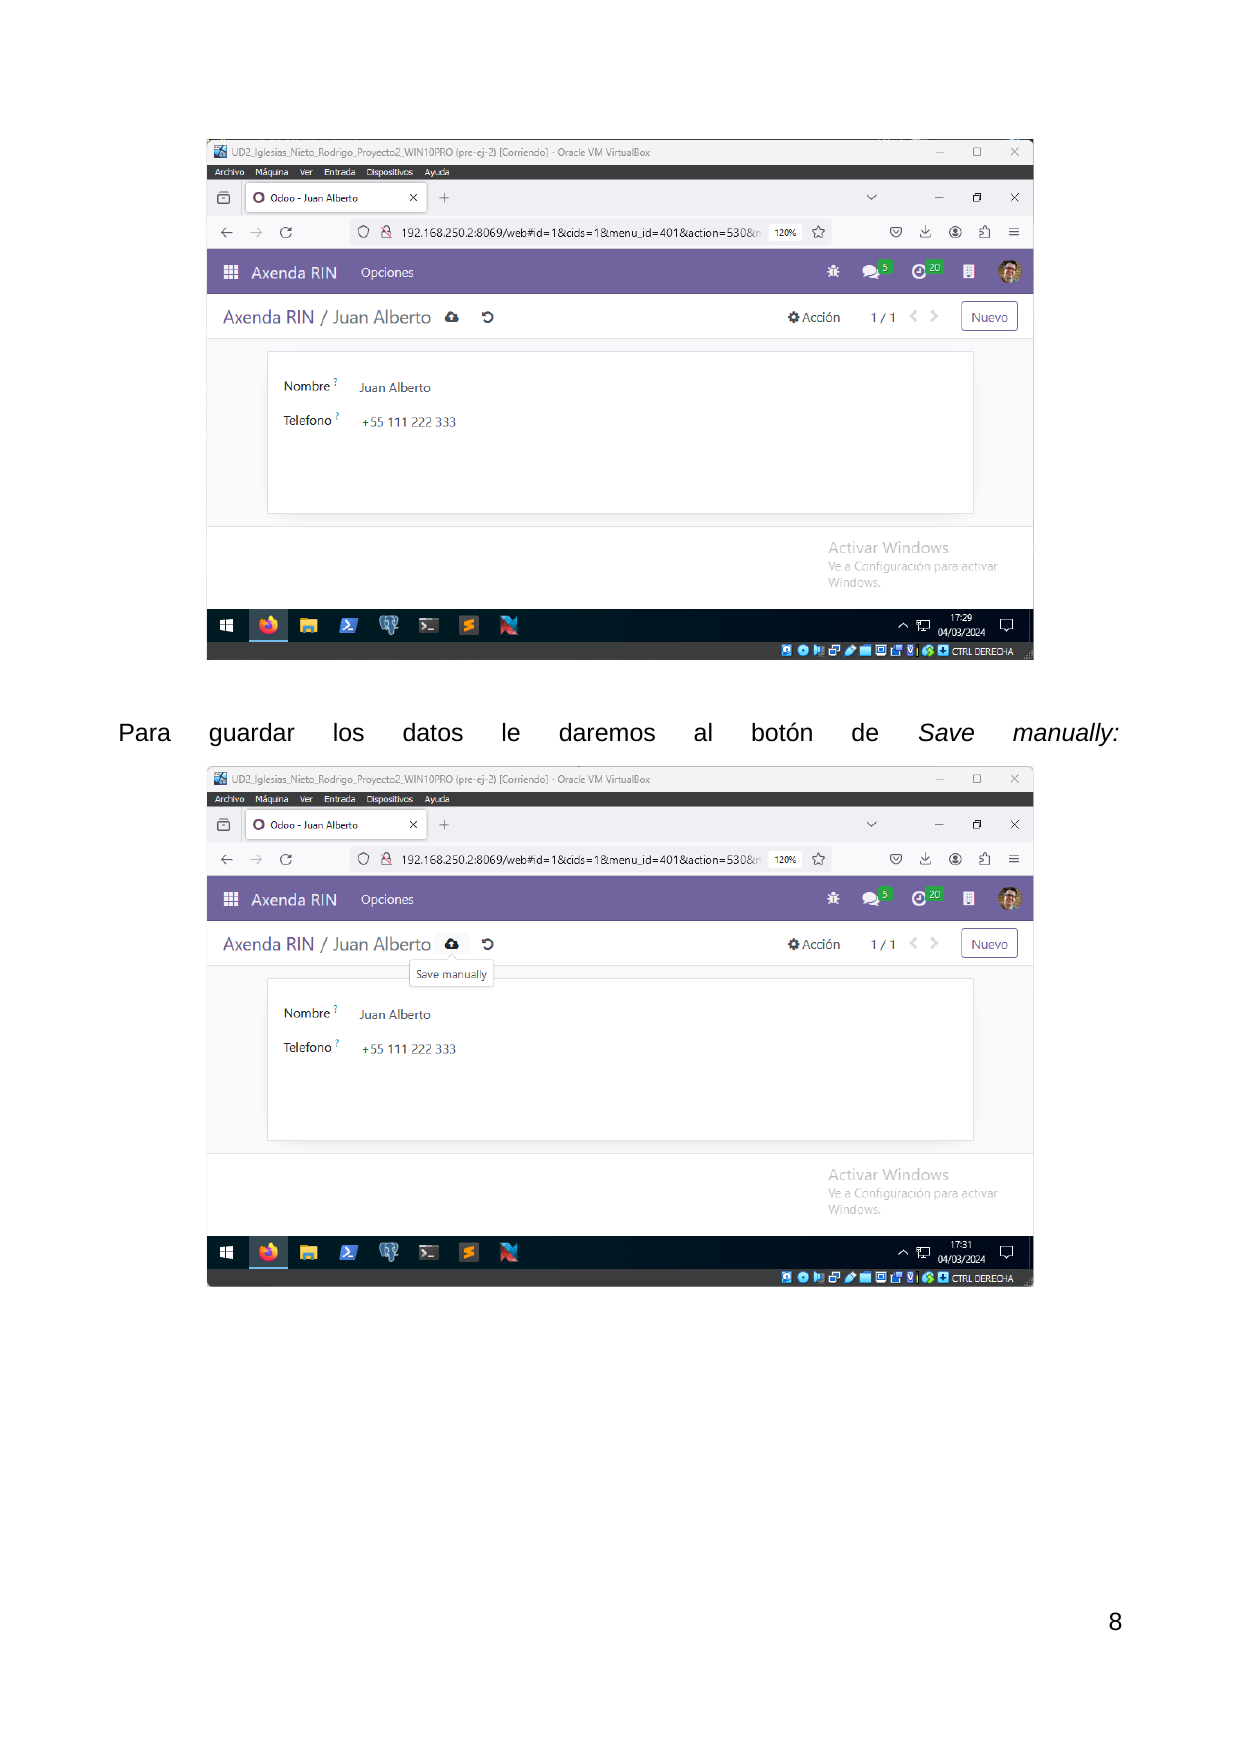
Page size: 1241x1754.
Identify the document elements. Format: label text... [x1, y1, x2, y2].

picture [206, 139, 1034, 660]
text Para guardar los datos le daremos al botón de Save manually: [118, 717, 1122, 1315]
picture [206, 766, 1034, 1287]
